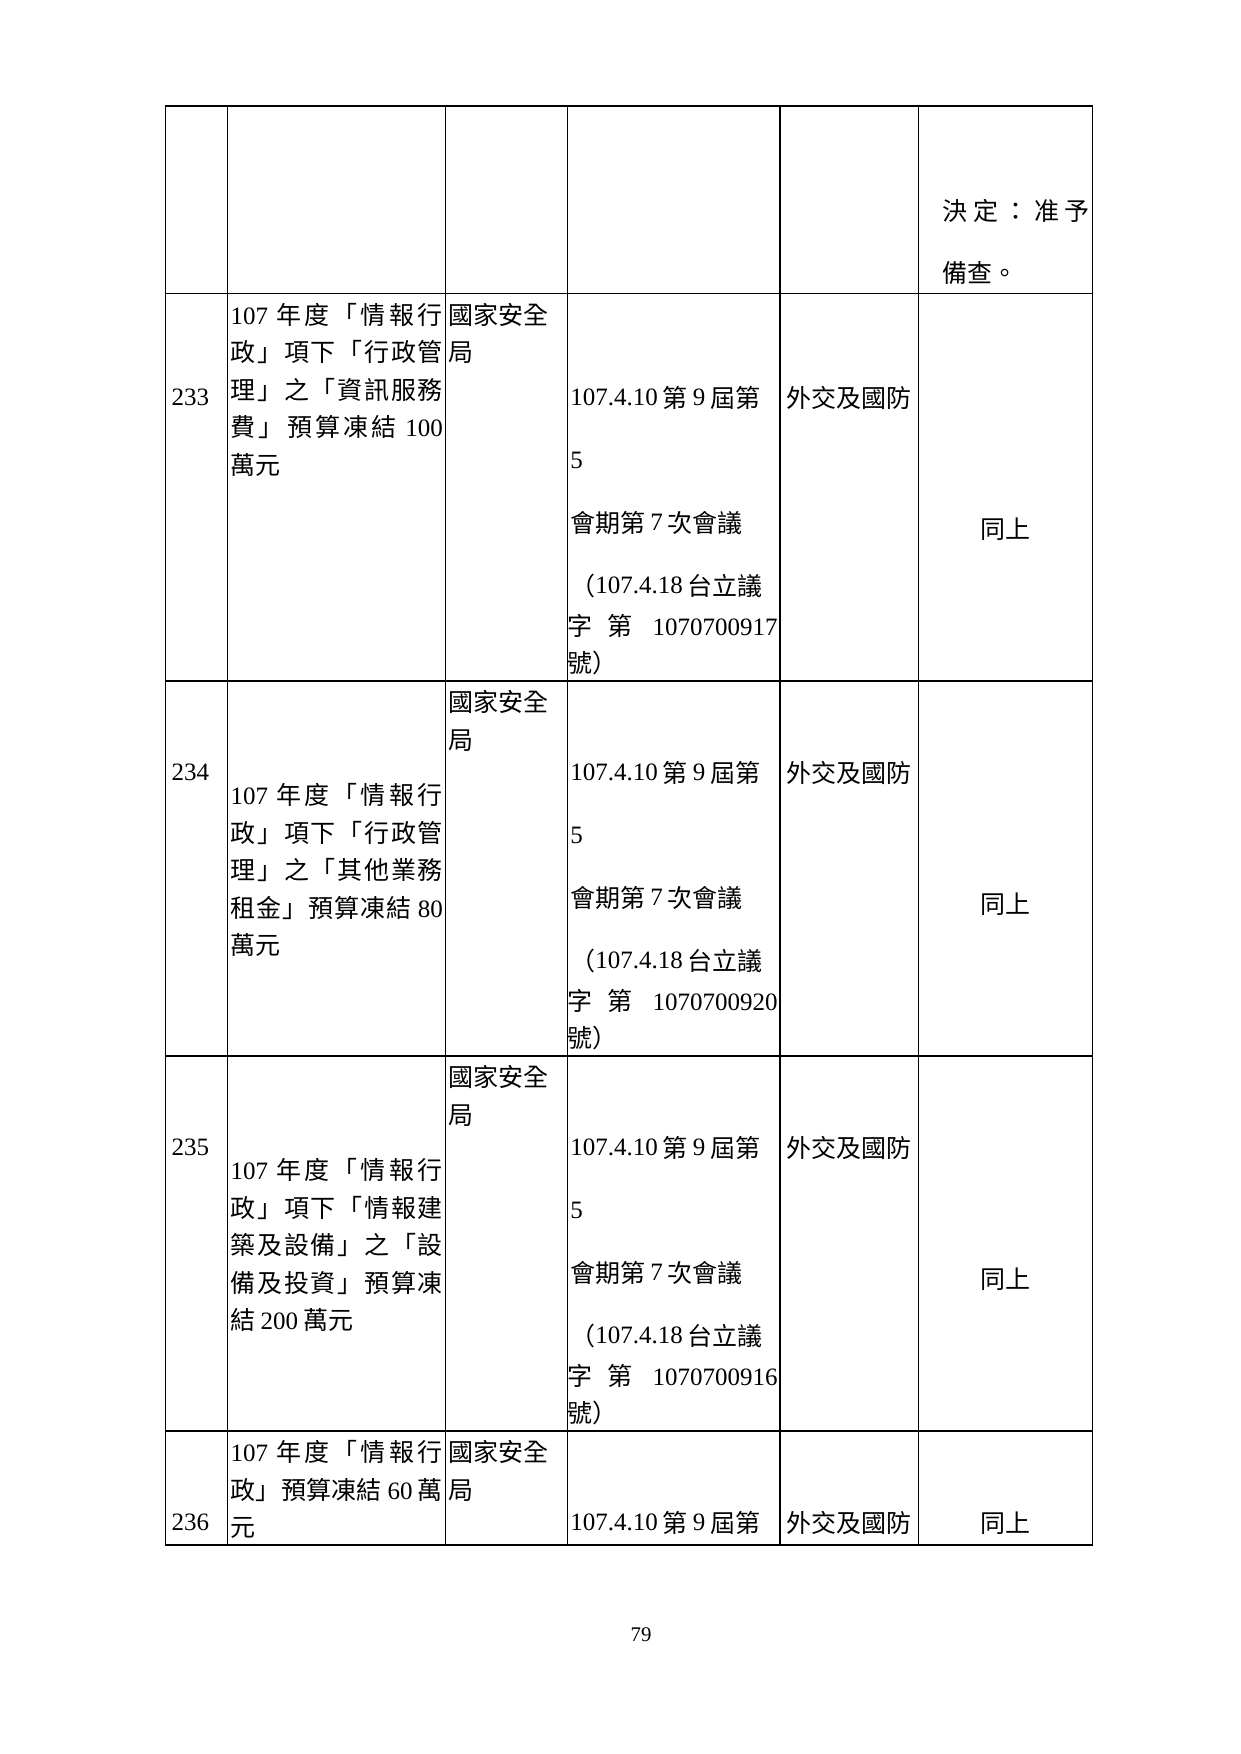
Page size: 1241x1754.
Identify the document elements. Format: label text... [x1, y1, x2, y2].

table_cell 107年度「情報行政」項下「情報建築及設備」之「設備及投資」預算凍結200萬元 [228, 1057, 445, 1430]
table_cell 107.4.10第9屆第5 會期第7次會議（107.4.18台立議 字第1070700917號） [568, 294, 779, 680]
table_cell [166, 294, 227, 680]
table_cell [166, 1432, 227, 1544]
table_cell [446, 107, 567, 293]
table_cell 外交及國防 [781, 1057, 918, 1430]
table_cell 同上 [919, 1432, 1092, 1544]
table_cell [781, 107, 918, 293]
table_cell [166, 107, 227, 293]
table_cell 外交及國防 [781, 1432, 918, 1544]
table_cell 107.4.10第9屆第5 會期第7次會議（107.4.18台立議 字第1070700920號） [568, 682, 779, 1055]
table_cell 同上 [919, 1057, 1092, 1430]
table_cell 國家安全局 [446, 1432, 567, 1544]
table_cell 107年度「情報行政」項下「行政管理」之「資訊服務費」預算凍結100萬元 [228, 294, 445, 680]
table_cell 外交及國防 [781, 682, 918, 1055]
table_cell [166, 1057, 227, 1430]
table_cell 同上 [919, 294, 1092, 680]
table_cell 國家安全局 [446, 682, 567, 1055]
table_cell 國家安全局 [446, 294, 567, 680]
table_cell [228, 107, 445, 293]
table_cell 同上 [919, 682, 1092, 1055]
table_cell [568, 107, 779, 293]
table_cell [166, 682, 227, 1055]
table_cell 107年度「情報行政」預算凍結60萬元 [228, 1432, 445, 1544]
table_cell 國家安全局 [446, 1057, 567, 1430]
table_cell 107.4.10第9屆第 [568, 1432, 779, 1544]
table_cell 外交及國防 [781, 294, 918, 680]
table_cell 107.4.10第9屆第5 會期第7次會議（107.4.18台立議 字第1070700916號） [568, 1057, 779, 1430]
table_cell 決定：准予備查。 [919, 107, 1092, 293]
table_cell 107年度「情報行政」項下「行政管理」之「其他業務租金」預算凍結80萬元 [228, 682, 445, 1055]
